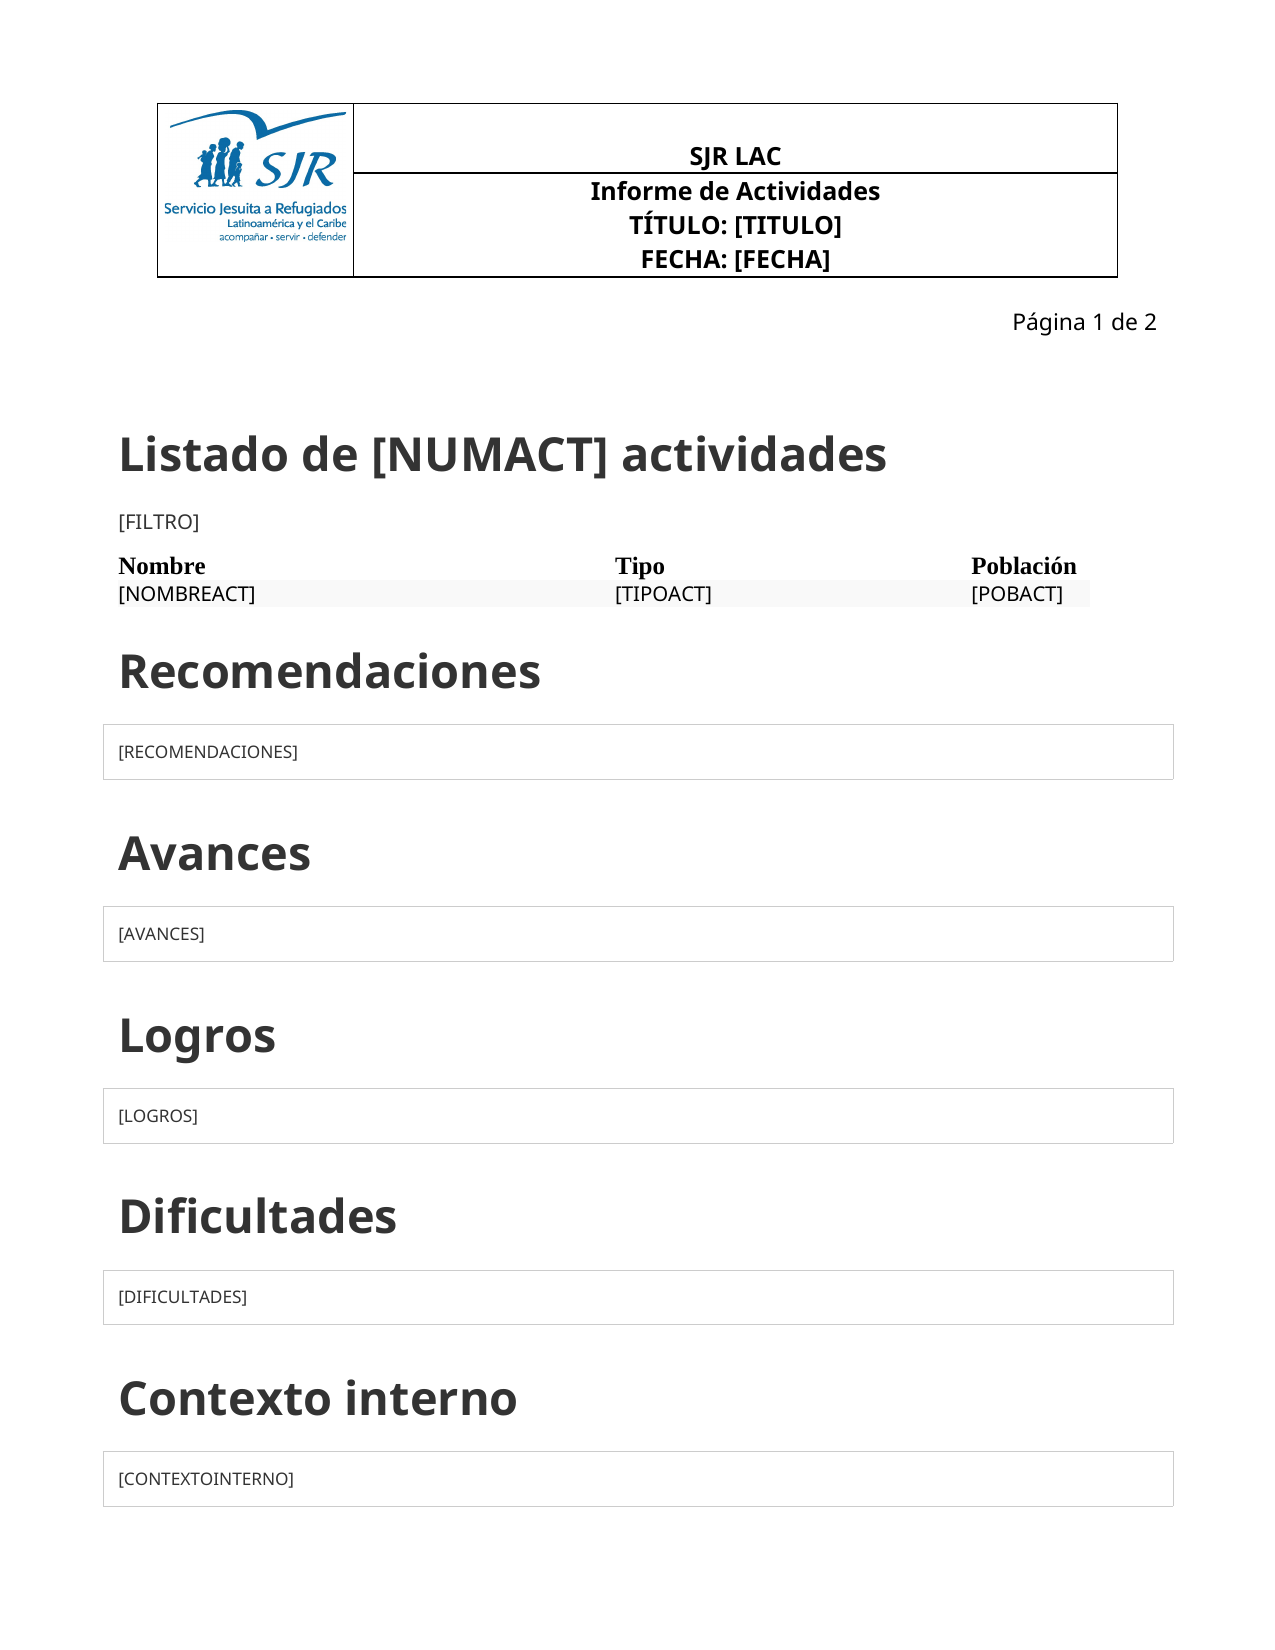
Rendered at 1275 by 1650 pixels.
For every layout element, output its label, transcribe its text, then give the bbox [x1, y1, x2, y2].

text [RECOMENDACIONES] [104, 725, 1173, 779]
subtitle Contexto interno [118, 1366, 1157, 1429]
text [DIFICULTADES] [104, 1271, 1173, 1324]
subtitle Avances [118, 820, 1157, 884]
text [FILTRO] [118, 507, 1157, 535]
subtitle Logros [118, 1002, 1157, 1066]
subtitle Dificultades [118, 1184, 1157, 1248]
subtitle Recomendaciones [118, 638, 1157, 702]
table_header Población [971, 551, 1090, 579]
picture [164, 110, 347, 242]
table_cell [TIPOACT] [615, 580, 971, 607]
text [AVANCES] [104, 907, 1173, 961]
table_header Nombre [118, 551, 615, 579]
subtitle Listado de [NUMACT] actividades [118, 421, 1157, 485]
table_cell [NOMBREACT] [118, 580, 615, 607]
table_header Tipo [615, 551, 971, 579]
table_cell [POBACT] [971, 580, 1090, 607]
text [LOGROS] [104, 1089, 1173, 1143]
text [CONTEXTOINTERNO] [104, 1452, 1173, 1506]
